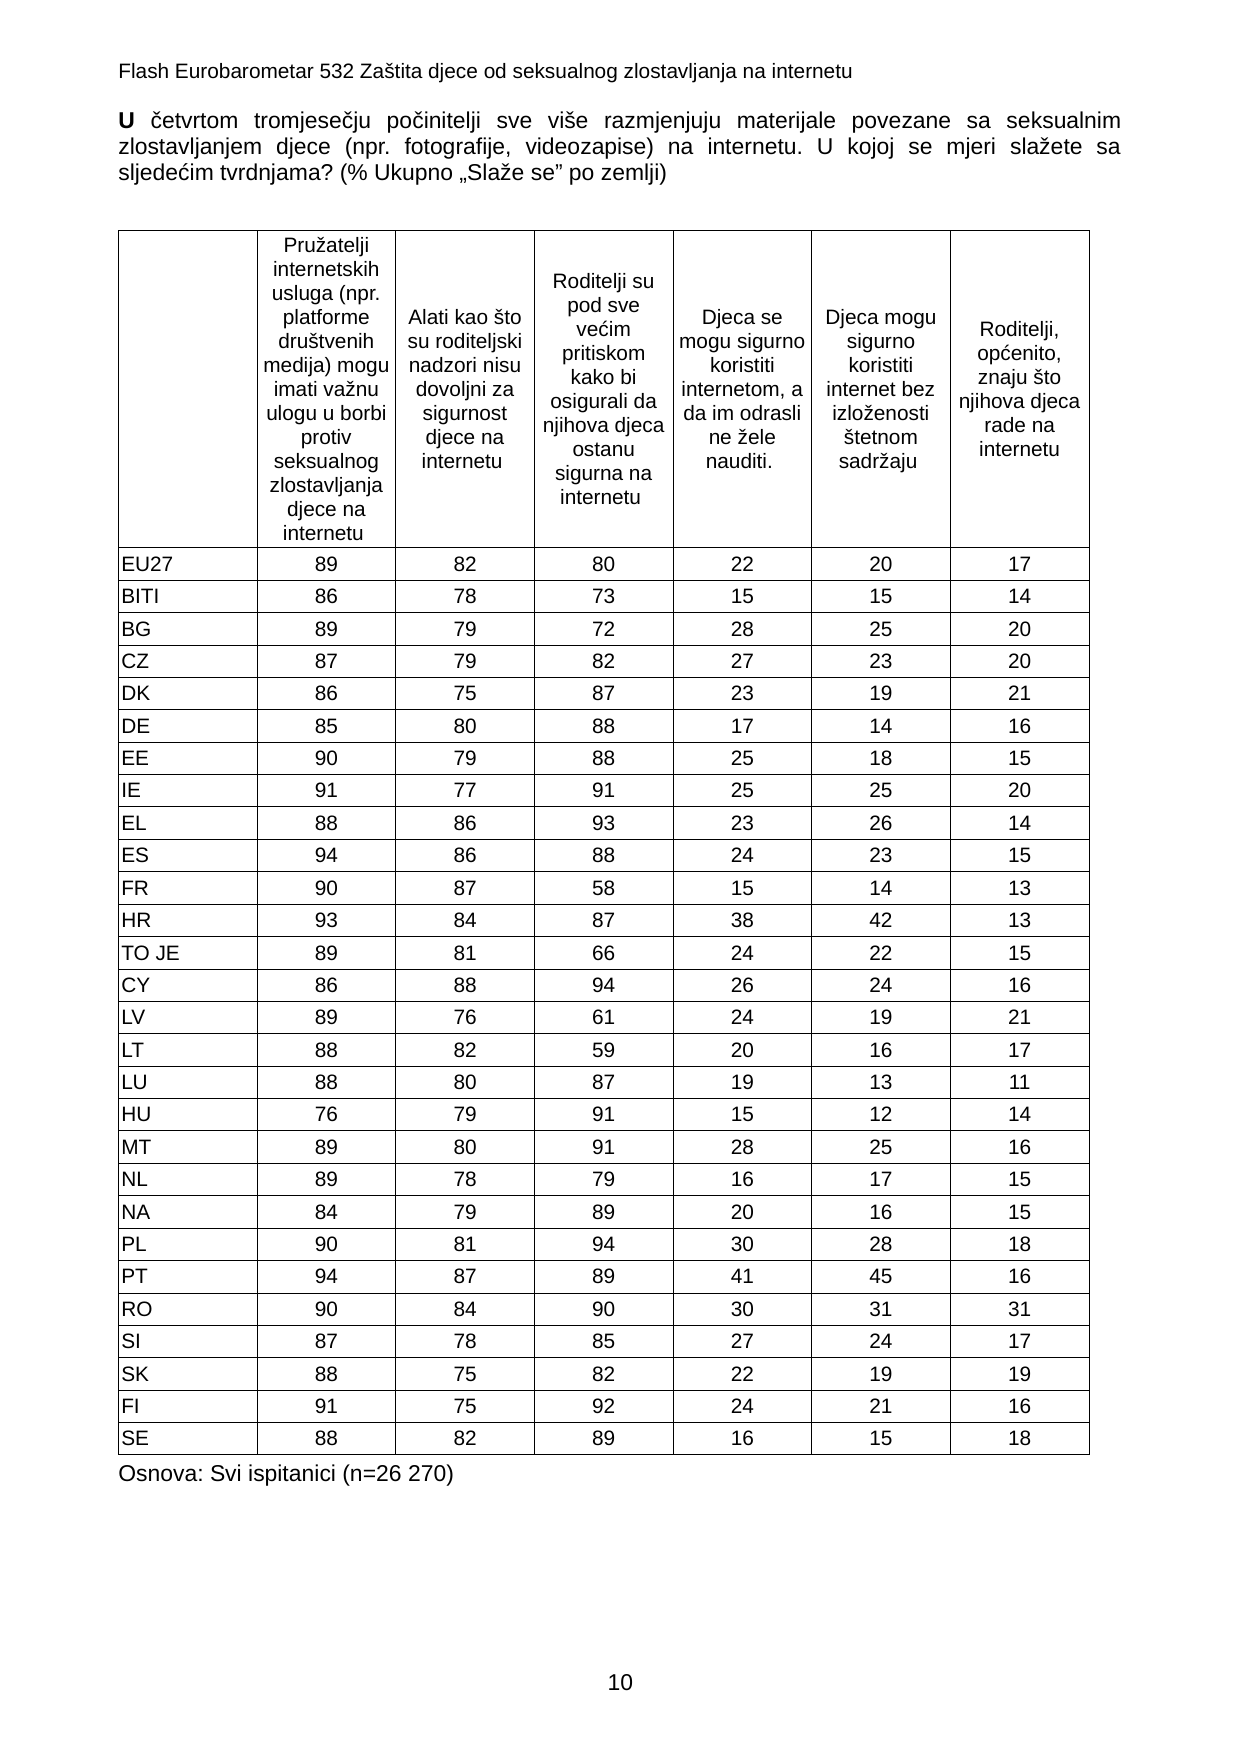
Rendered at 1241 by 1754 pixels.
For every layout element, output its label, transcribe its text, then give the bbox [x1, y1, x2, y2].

table_cell 89 [535, 1261, 673, 1292]
table_cell 24 [674, 1391, 811, 1422]
table_cell 91 [535, 1099, 673, 1130]
table_cell 86 [396, 840, 534, 871]
table_cell 17 [951, 548, 1089, 580]
table_cell 26 [812, 807, 950, 839]
table_header Djeca mogu sigurno koristiti internet bez izloženosti štetnom sadržaju [812, 231, 950, 547]
table_cell 86 [258, 581, 395, 612]
table_cell 91 [535, 775, 673, 806]
table_cell 25 [812, 1131, 950, 1163]
table_cell 79 [396, 613, 534, 644]
table_cell 14 [812, 710, 950, 742]
table_cell 18 [812, 743, 950, 774]
table_cell 89 [258, 613, 395, 644]
table_cell 17 [951, 1034, 1089, 1066]
table_cell 13 [812, 1067, 950, 1098]
table_cell 21 [812, 1391, 950, 1422]
table_cell 89 [258, 1131, 395, 1163]
table_cell 16 [674, 1423, 811, 1454]
table_cell 16 [812, 1196, 950, 1228]
table_cell 94 [258, 840, 395, 871]
table_cell 22 [674, 548, 811, 580]
table_cell 13 [951, 905, 1089, 936]
table_cell 77 [396, 775, 534, 806]
table_cell 86 [396, 807, 534, 839]
table_cell 15 [951, 1164, 1089, 1195]
table_cell 78 [396, 1164, 534, 1195]
table_cell 22 [674, 1358, 811, 1389]
table_cell 25 [674, 743, 811, 774]
table_cell 23 [812, 646, 950, 677]
table_cell 90 [258, 743, 395, 774]
table_cell 30 [674, 1229, 811, 1260]
table_cell 80 [396, 1131, 534, 1163]
table_cell 38 [674, 905, 811, 936]
table_cell NA [119, 1196, 257, 1228]
table_cell 15 [951, 840, 1089, 871]
table_cell 81 [396, 1229, 534, 1260]
table_cell 93 [258, 905, 395, 936]
table_cell 30 [674, 1294, 811, 1325]
table_cell 80 [396, 1067, 534, 1098]
table_cell 16 [951, 1261, 1089, 1292]
table_cell 23 [674, 678, 811, 709]
table_cell 82 [396, 1034, 534, 1066]
table_cell FI [119, 1391, 257, 1422]
table_cell 82 [396, 1423, 534, 1454]
table_cell 79 [535, 1164, 673, 1195]
table_cell 20 [674, 1034, 811, 1066]
table_cell 88 [258, 807, 395, 839]
table_cell 24 [674, 1002, 811, 1033]
table_cell 89 [258, 1002, 395, 1033]
table_cell BG [119, 613, 257, 644]
table_cell 15 [951, 1196, 1089, 1228]
table_cell 82 [396, 548, 534, 580]
table_cell 87 [396, 872, 534, 904]
table_cell 81 [396, 937, 534, 968]
text Osnova: Svi ispitanici (n=26 270) [118, 1460, 1122, 1487]
table_cell 93 [535, 807, 673, 839]
table_cell EE [119, 743, 257, 774]
table_cell 59 [535, 1034, 673, 1066]
table_cell 66 [535, 937, 673, 968]
table_header Roditelji, općenito, znaju što njihova djeca rade na internetu [951, 231, 1089, 547]
table_cell 24 [812, 970, 950, 1001]
table_cell LT [119, 1034, 257, 1066]
table_cell 82 [535, 646, 673, 677]
table_cell 89 [535, 1423, 673, 1454]
table_cell 23 [812, 840, 950, 871]
table_cell 91 [535, 1131, 673, 1163]
table_cell 15 [951, 743, 1089, 774]
table_cell 88 [258, 1034, 395, 1066]
table_cell ES [119, 840, 257, 871]
table_cell 16 [951, 1391, 1089, 1422]
table_cell 94 [258, 1261, 395, 1292]
table_cell SK [119, 1358, 257, 1389]
table_cell 88 [396, 970, 534, 1001]
table_cell 14 [951, 807, 1089, 839]
table_cell 87 [535, 905, 673, 936]
table_cell EL [119, 807, 257, 839]
table_cell PL [119, 1229, 257, 1260]
table_cell RO [119, 1294, 257, 1325]
table_cell HR [119, 905, 257, 936]
table_cell 15 [674, 872, 811, 904]
table_header Alati kao što su roditeljski nadzori nisu dovoljni za sigurnost djece na internetu [396, 231, 534, 547]
table_cell 90 [535, 1294, 673, 1325]
table_cell TO JE [119, 937, 257, 968]
table_cell 87 [535, 678, 673, 709]
table_cell 79 [396, 743, 534, 774]
table_cell MT [119, 1131, 257, 1163]
table_cell 84 [396, 905, 534, 936]
table_cell 91 [258, 775, 395, 806]
table_cell 20 [812, 548, 950, 580]
table_cell 26 [674, 970, 811, 1001]
table_cell 86 [258, 970, 395, 1001]
table_cell 16 [951, 1131, 1089, 1163]
table_cell 15 [674, 1099, 811, 1130]
table_cell FR [119, 872, 257, 904]
table_cell 25 [812, 613, 950, 644]
table_cell 88 [535, 710, 673, 742]
table_cell SE [119, 1423, 257, 1454]
table_cell 28 [674, 1131, 811, 1163]
table_cell 25 [674, 775, 811, 806]
table_cell 20 [674, 1196, 811, 1228]
table_cell 18 [951, 1229, 1089, 1260]
table_cell 15 [674, 581, 811, 612]
table_cell 17 [812, 1164, 950, 1195]
table_cell 27 [674, 1326, 811, 1357]
table_cell 73 [535, 581, 673, 612]
table_cell 86 [258, 678, 395, 709]
table_cell 94 [535, 970, 673, 1001]
table_cell SI [119, 1326, 257, 1357]
table_cell 24 [674, 840, 811, 871]
table_cell 80 [535, 548, 673, 580]
table_cell 75 [396, 678, 534, 709]
table_cell 72 [535, 613, 673, 644]
table_cell 89 [258, 1164, 395, 1195]
table_cell 82 [535, 1358, 673, 1389]
table_cell 28 [812, 1229, 950, 1260]
table_cell EU27 [119, 548, 257, 580]
table_cell 58 [535, 872, 673, 904]
table_cell 89 [258, 937, 395, 968]
table_cell 14 [951, 581, 1089, 612]
table_cell 20 [951, 613, 1089, 644]
table_cell 87 [396, 1261, 534, 1292]
table_cell 84 [396, 1294, 534, 1325]
table_cell HU [119, 1099, 257, 1130]
table_cell 94 [535, 1229, 673, 1260]
table_header Djeca se mogu sigurno koristiti internetom, a da im odrasli ne žele nauditi. [674, 231, 811, 547]
table_cell 31 [951, 1294, 1089, 1325]
table_cell 88 [258, 1423, 395, 1454]
table_cell 75 [396, 1391, 534, 1422]
table_cell 19 [674, 1067, 811, 1098]
table_cell 92 [535, 1391, 673, 1422]
table_header Roditelji su pod sve većim pritiskom kako bi osigurali da njihova djeca ostanu sigurna na internetu [535, 231, 673, 547]
table_cell 24 [674, 937, 811, 968]
table_cell IE [119, 775, 257, 806]
table_cell 41 [674, 1261, 811, 1292]
table_cell 76 [258, 1099, 395, 1130]
table_cell 90 [258, 872, 395, 904]
table_cell CY [119, 970, 257, 1001]
table_cell DE [119, 710, 257, 742]
table_cell 21 [951, 1002, 1089, 1033]
table_cell 42 [812, 905, 950, 936]
table_cell CZ [119, 646, 257, 677]
table_cell 14 [812, 872, 950, 904]
text U četvrtom tromjesečju počinitelji sve više razmjenjuju materijale povezane sa seksualnim zlostavljanjem djece (npr. fotografije, videozapise) na internetu. U kojoj se mjeri slažete sa sljedećim tvrdnjama? (% Ukupno „Slaže se” po zemlji) [118, 107, 1122, 186]
table_cell 75 [396, 1358, 534, 1389]
table_cell 16 [951, 710, 1089, 742]
table_cell 87 [258, 646, 395, 677]
table_cell 91 [258, 1391, 395, 1422]
table_cell 19 [812, 1002, 950, 1033]
table_cell 16 [812, 1034, 950, 1066]
table_cell 19 [951, 1358, 1089, 1389]
table_cell 17 [674, 710, 811, 742]
table_cell 21 [951, 678, 1089, 709]
table_cell 22 [812, 937, 950, 968]
table_cell 89 [535, 1196, 673, 1228]
table_cell 28 [674, 613, 811, 644]
table_header [119, 231, 257, 547]
table_cell 79 [396, 1196, 534, 1228]
table_cell 20 [951, 775, 1089, 806]
table_cell 17 [951, 1326, 1089, 1357]
table_cell 24 [812, 1326, 950, 1357]
table_cell 16 [951, 970, 1089, 1001]
table_cell 78 [396, 581, 534, 612]
table_cell 78 [396, 1326, 534, 1357]
table_cell 15 [951, 937, 1089, 968]
table_cell PT [119, 1261, 257, 1292]
table_cell 84 [258, 1196, 395, 1228]
table_cell BITI [119, 581, 257, 612]
table_cell 87 [535, 1067, 673, 1098]
table_cell 14 [951, 1099, 1089, 1130]
table_cell 12 [812, 1099, 950, 1130]
table_cell 85 [535, 1326, 673, 1357]
table_cell NL [119, 1164, 257, 1195]
table_cell 76 [396, 1002, 534, 1033]
table_cell 13 [951, 872, 1089, 904]
table_cell 27 [674, 646, 811, 677]
table_cell 85 [258, 710, 395, 742]
table_cell DK [119, 678, 257, 709]
table_cell 61 [535, 1002, 673, 1033]
table_cell 87 [258, 1326, 395, 1357]
table_cell 31 [812, 1294, 950, 1325]
table_cell 45 [812, 1261, 950, 1292]
table_cell LV [119, 1002, 257, 1033]
table_cell 90 [258, 1294, 395, 1325]
table_cell 79 [396, 1099, 534, 1130]
table_cell 25 [812, 775, 950, 806]
table_cell 88 [258, 1358, 395, 1389]
table_cell 90 [258, 1229, 395, 1260]
table_cell 16 [674, 1164, 811, 1195]
table_cell 88 [535, 743, 673, 774]
table_cell 88 [535, 840, 673, 871]
table_cell 88 [258, 1067, 395, 1098]
table_cell 89 [258, 548, 395, 580]
table_cell 80 [396, 710, 534, 742]
table_cell 79 [396, 646, 534, 677]
table_cell 11 [951, 1067, 1089, 1098]
table_cell 20 [951, 646, 1089, 677]
table_cell 15 [812, 581, 950, 612]
table_cell 15 [812, 1423, 950, 1454]
table_cell 19 [812, 678, 950, 709]
table_header Pružatelji internetskih usluga (npr. platforme društvenih medija) mogu imati važnu ulogu u borbi protiv seksualnog zlostavljanja djece na internetu [258, 231, 395, 547]
table_cell 18 [951, 1423, 1089, 1454]
table_cell 19 [812, 1358, 950, 1389]
table_cell 23 [674, 807, 811, 839]
table_cell LU [119, 1067, 257, 1098]
